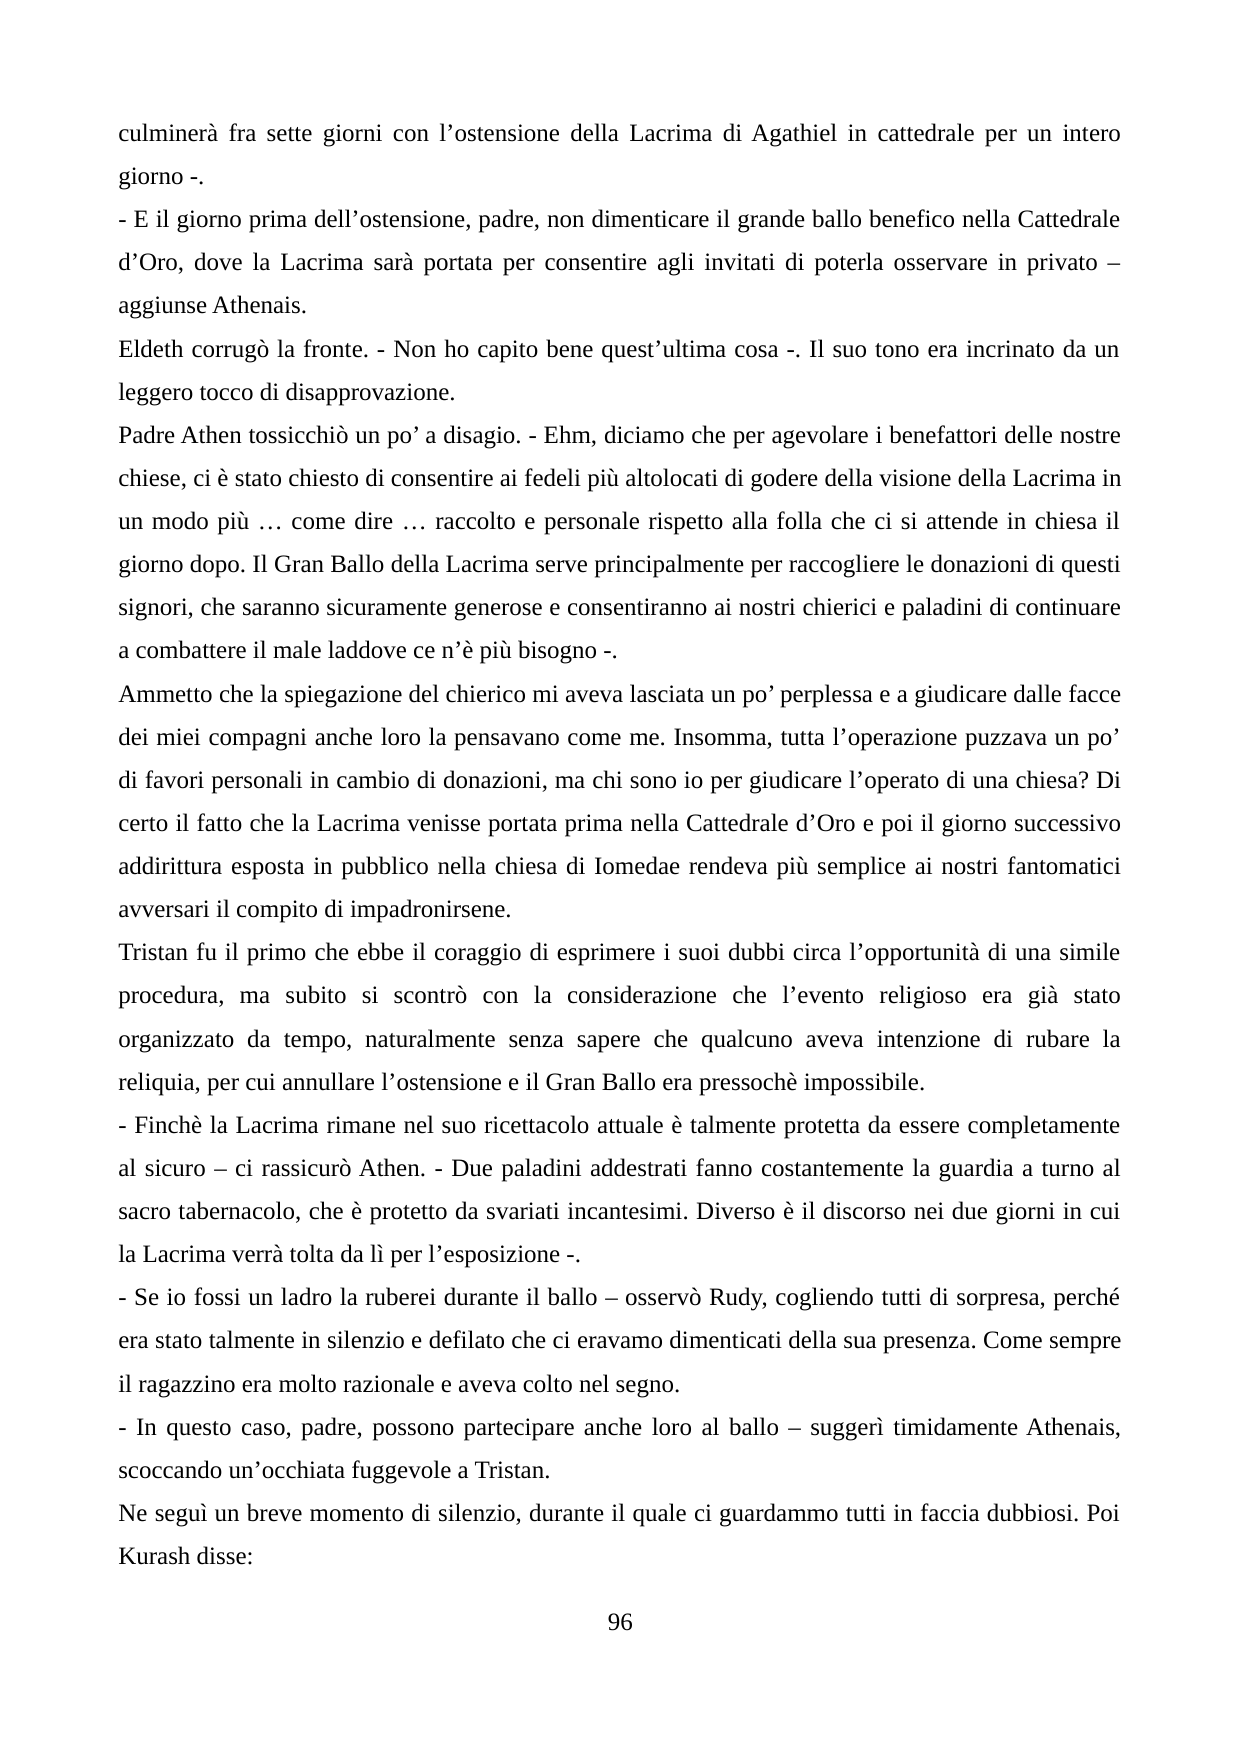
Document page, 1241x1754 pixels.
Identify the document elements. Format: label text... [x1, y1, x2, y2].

text - Se io fossi un ladro la ruberei durante il ballo – osservò Rudy, cogliendo tutti di sorpresa, perché era stato talmente in silenzio e defilato che ci eravamo dimenticati della sua presenza. Come sempre il ragazzino era molto razionale e aveva colto nel segno. [118, 1282, 1122, 1397]
text - E il giorno prima dell’ostensione, padre, non dimenticare il grande ballo benefico nella Cattedrale d’Oro, dove la Lacrima sarà portata per consentire agli invitati di poterla osservare in privato – aggiunse Athenais. [118, 204, 1122, 319]
text Padre Athen tossicchiò un po’ a disagio. - Ehm, diciamo che per agevolare i benefattori delle nostre chiese, ci è stato chiesto di consentire ai fedeli più altolocati di godere della visione della Lacrima in un modo più … come dire … raccolto e personale rispetto alla folla che ci si attende in chiesa il giorno dopo. Il Gran Ballo della Lacrima serve principalmente per raccogliere le donazioni di questi signori, che saranno sicuramente generose e consentiranno ai nostri chierici e paladini di continuare a combattere il male laddove ce n’è più bisogno -. [118, 420, 1122, 664]
text Tristan fu il primo che ebbe il coraggio di esprimere i suoi dubbi circa l’opportunità di una simile procedura, ma subito si scontrò con la considerazione che l’evento religioso era già stato organizzato da tempo, naturalmente senza sapere che qualcuno aveva intenzione di rubare la reliquia, per cui annullare l’ostensione e il Gran Ballo era pressochè impossibile. [118, 937, 1122, 1096]
text - In questo caso, padre, possono partecipare anche loro al ballo – suggerì timidamente Athenais, scoccando un’occhiata fuggevole a Tristan. [118, 1412, 1122, 1484]
text Ne seguì un breve momento di silenzio, durante il quale ci guardammo tutti in faccia dubbiosi. Poi Kurash disse: [118, 1498, 1122, 1570]
text - Finchè la Lacrima rimane nel suo ricettacolo attuale è talmente protetta da essere completamente al sicuro – ci rassicurò Athen. - Due paladini addestrati fanno costantemente la guardia a turno al sacro tabernacolo, che è protetto da svariati incantesimi. Diverso è il discorso nei due giorni in cui la Lacrima verrà tolta da lì per l’esposizione -. [118, 1110, 1122, 1268]
text Eldeth corrugò la fronte. - Non ho capito bene quest’ultima cosa -. Il suo tono era incrinato da un leggero tocco di disapprovazione. [118, 334, 1122, 406]
text culminerà fra sette giorni con l’ostensione della Lacrima di Agathiel in cattedrale per un intero giorno -. [118, 118, 1122, 190]
text Ammetto che la spiegazione del chierico mi aveva lasciata un po’ perplessa e a giudicare dalle facce dei miei compagni anche loro la pensavano come me. Insomma, tutta l’operazione puzzava un po’ di favori personali in cambio di donazioni, ma chi sono io per giudicare l’operato di una chiesa? Di certo il fatto che la Lacrima venisse portata prima nella Cattedrale d’Oro e poi il giorno successivo addirittura esposta in pubblico nella chiesa di Iomedae rendeva più semplice ai nostri fantomatici avversari il compito di impadronirsene. [118, 679, 1122, 923]
